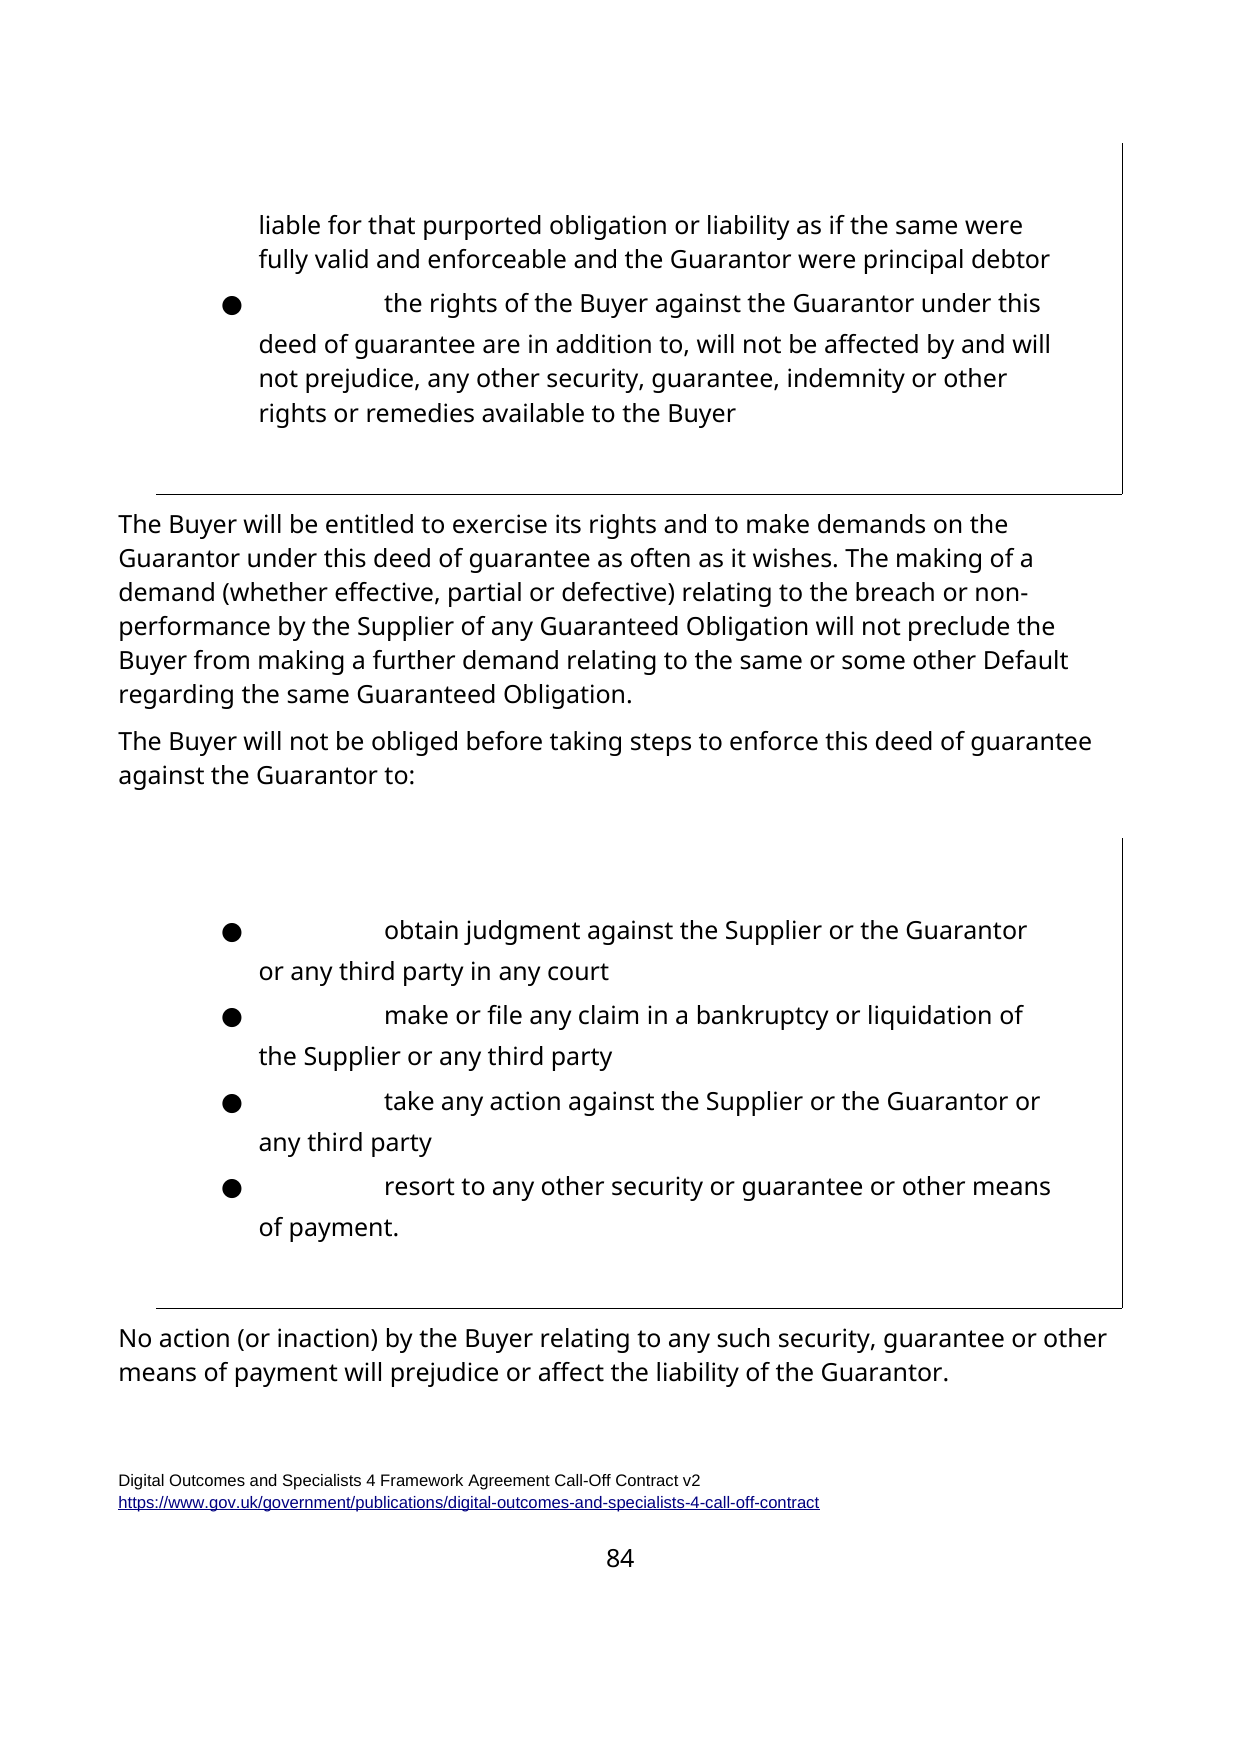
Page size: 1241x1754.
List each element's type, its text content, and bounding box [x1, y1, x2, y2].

list liable for that purported obligation or liability as if the same were fully valid and enforceable and the Guarantor were principal debtor [156, 143, 1122, 276]
text No action (or inaction) by the Buyer relating to any such security, guarantee or other means of payment will prejudice or affect the liability of the Guarantor. [118, 1321, 1122, 1389]
text The Buyer will be entitled to exercise its rights and to make demands on the Guarantor under this deed of guarantee as often as it wishes. The making of a demand (whether effective, partial or defective) relating to the breach or non-performance by the Supplier of any Guaranteed Obligation will not preclude the Buyer from making a further demand relating to the same or some other Default regarding the same Guaranteed Obligation. [118, 506, 1122, 711]
list make or file any claim in a bankruptcy or liquidation of the Supplier or any third party [156, 988, 1122, 1073]
list the rights of the Buyer against the Guarantor under this deed of guarantee are in addition to, will not be affected by and will not prejudice, any other security, guarantee, indemnity or other rights or remedies available to the Buyer [156, 276, 1122, 494]
text The Buyer will not be obliged before taking steps to enforce this deed of guarantee against the Guarantor to: [118, 723, 1122, 791]
list obtain judgment against the Supplier or the Guarantor or any third party in any court [156, 838, 1122, 988]
list resort to any other security or guarantee or other means of payment. [156, 1158, 1122, 1308]
list take any action against the Supplier or the Guarantor or any third party [156, 1073, 1122, 1158]
